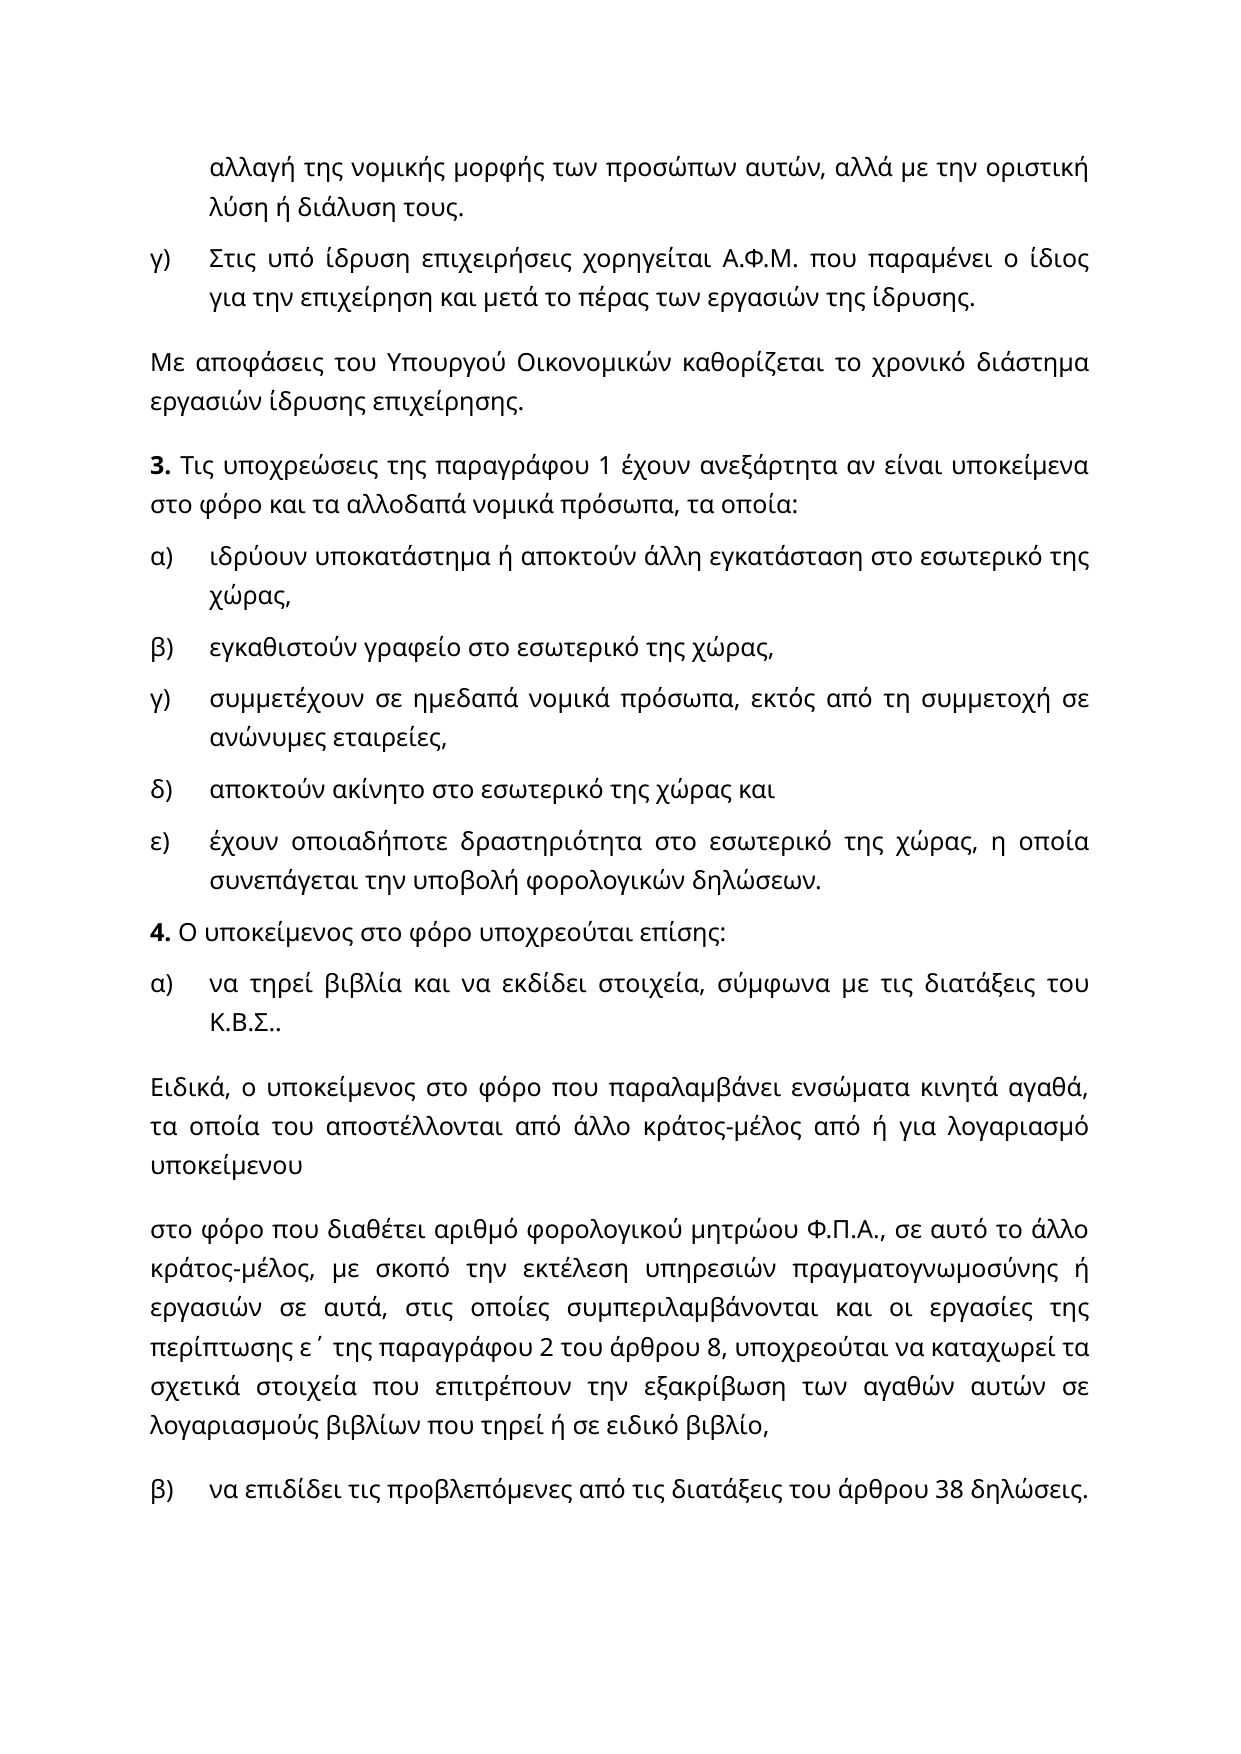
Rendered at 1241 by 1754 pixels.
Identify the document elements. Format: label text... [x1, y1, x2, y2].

list α) ιδρύουν υποκατάστημα ή αποκτούν άλλη εγκατάσταση στο εσωτερικό της χώρας, [150, 538, 1090, 612]
text Ειδικά, ο υποκείμενος στο φόρο που παραλαμβάνει ενσώματα κινητά αγαθά, τα οποία του αποστέλλονται από άλλο κράτος-μέλος από ή για λογαριασμό υποκείμενου [150, 1069, 1090, 1182]
text 4. O υποκείμενος στο φόρο υποχρεούται επίσης: [150, 914, 1090, 948]
list β) να επιδίδει τις προβλεπόμενες από τις διατάξεις του άρθρου 38 δηλώσεις. [150, 1472, 1090, 1506]
list γ) Στις υπό ίδρυση επιχειρήσεις χορηγείται Α.Φ.Μ. που παραμένει ο ίδιος για την επιχείρηση και μετά το πέρας των εργασιών της ίδρυσης. [150, 241, 1090, 314]
list β) εγκαθιστούν γραφείο στο εσωτερικό της χώρας, [150, 629, 1090, 663]
list γ) συμμετέχουν σε ημεδαπά νομικά πρόσωπα, εκτός από τη συμμετοχή σε ανώνυμες εταιρείες, [150, 681, 1090, 754]
list ε) έχουν οποιαδήποτε δραστηριότητα στο εσωτερικό της χώρας, η οποία συνεπάγεται την υποβολή φορολογικών δηλώσεων. [150, 823, 1090, 897]
list α) να τηρεί βιβλία και να εκδίδει στοιχεία, σύμφωνα με τις διατάξεις του Κ.Β.Σ.. [150, 966, 1090, 1039]
list αλλαγή της νομικής μορφής των προσώπων αυτών, αλλά με την οριστική λύση ή διάλυση τους. [150, 150, 1090, 223]
text 3. Τις υποχρεώσεις της παραγράφου 1 έχουν ανεξάρτητα αν είναι υποκείμενα στο φόρο και τα αλλοδαπά νομικά πρόσωπα, τα οποία: [150, 447, 1090, 521]
list δ) αποκτούν ακίνητο στο εσωτερικό της χώρας και [150, 772, 1090, 806]
text στο φόρο που διαθέτει αριθμό φορολογικού μητρώου Φ.Π.Α., σε αυτό το άλλο κράτος-μέλος, με σκοπό την εκτέλεση υπηρεσιών πραγματογνωμοσύνης ή εργασιών σε αυτά, στις οποίες συμπεριλαμβάνονται και οι εργασίες της περίπτωσης ε΄ της παραγράφου 2 του άρθρου 8, υποχρεούται να καταχωρεί τα σχετικά στοιχεία που επιτρέπουν την εξακρίβωση των αγαθών αυτών σε λογαριασμούς βιβλίων που τηρεί ή σε ειδικό βιβλίο, [150, 1212, 1090, 1442]
text Με αποφάσεις του Υπουργού Οικονομικών καθορίζεται το χρονικό διάστημα εργασιών ίδρυσης επιχείρησης. [150, 344, 1090, 417]
